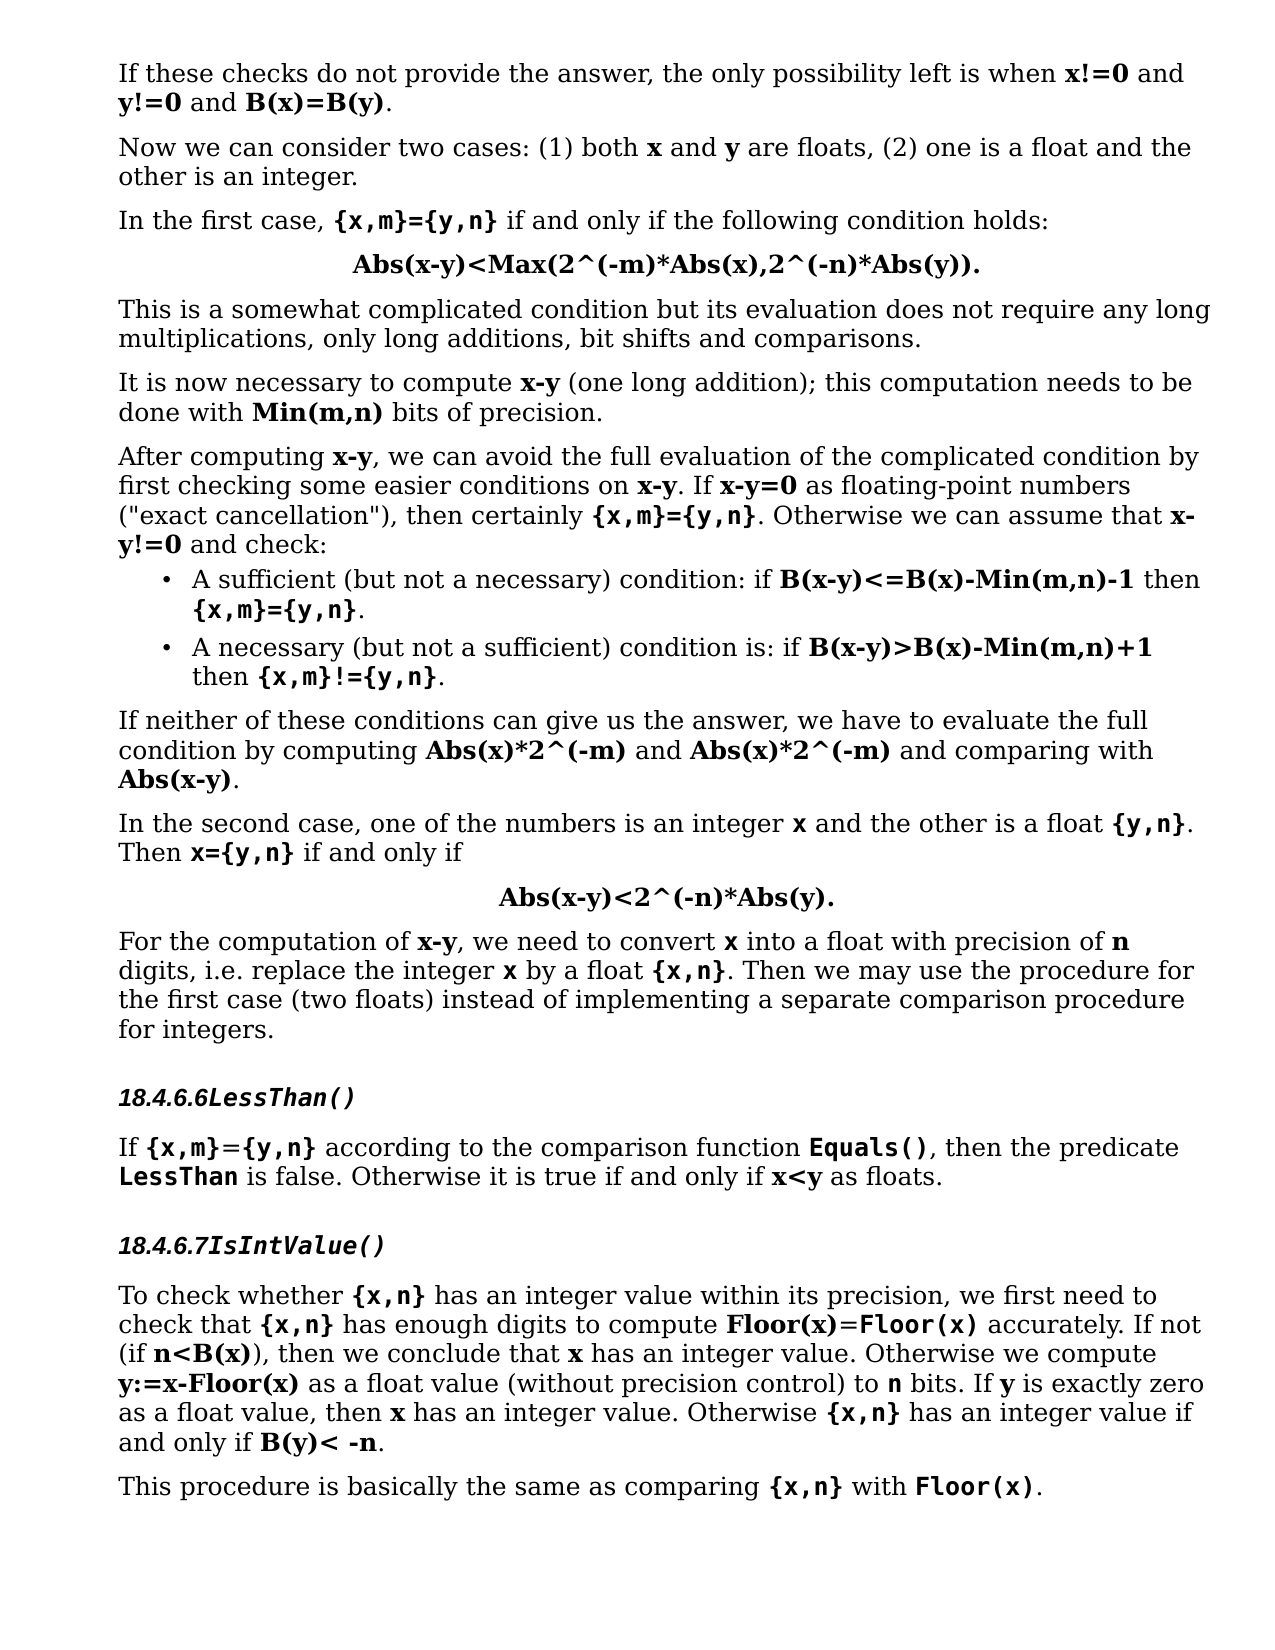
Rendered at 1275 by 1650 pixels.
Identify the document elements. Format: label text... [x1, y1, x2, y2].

text Now we can consider two cases: (1) both x and y are floats, (2) one is a float and the other is an integer. [118, 133, 1216, 191]
text If these checks do not provide the answer, the only possibility left is when x!=0 and y!=0 and B(x)=B(y). [118, 59, 1216, 118]
text Abs(x-y)<Max(2^(-m)*Abs(x),2^(-n)*Abs(y)). [118, 251, 1216, 280]
list A sufficient (but not a necessary) condition: if B(x-y)<=B(x)-Min(m,n)-1 then {x,m}={y,n}. [162, 566, 1216, 624]
text To check whether {x,n} has an integer value within its precision, we first need to check that {x,n} has enough digits to compute Floor(x)=Floor(x) accurately. If not (if n<B(x)), then we conclude that x has an integer value. Otherwise we compute y:=x-Floor(x) as a float value (without precision control) to n bits. If y is exactly zero as a float value, then x has an integer value. Otherwise {x,n} has an integer value if and only if B(y)< -n. [118, 1281, 1216, 1457]
subtitle LessThan() [118, 1083, 1216, 1112]
text If {x,m}={y,n} according to the comparison function Equals(), then the predicate LessThan is false. Otherwise it is true if and only if x<y as floats. [118, 1133, 1216, 1192]
text This procedure is basically the same as comparing {x,n} with Floor(x). [118, 1472, 1216, 1501]
text If neither of these conditions can give us the answer, we have to evaluate the full condition by computing Abs(x)*2^(-m) and Abs(x)*2^(-m) and comparing with Abs(x-y). [118, 707, 1216, 794]
subtitle IsIntValue() [118, 1231, 1216, 1260]
text After computing x-y, we can avoid the full evaluation of the complicated condition by first checking some easier conditions on x-y. If x-y=0 as floating-point numbers ("exact cancellation"), then certainly {x,m}={y,n}. Otherwise we can assume that x-y!=0 and check: [118, 442, 1216, 559]
list A necessary (but not a sufficient) condition is: if B(x-y)>B(x)-Min(m,n)+1 then {x,m}!={y,n}. [162, 633, 1216, 692]
text In the second case, one of the numbers is an integer x and the other is a float {y,n}. Then x={y,n} if and only if [118, 809, 1216, 868]
text Abs(x-y)<2^(-n)*Abs(y). [118, 883, 1216, 912]
text For the computation of x-y, we need to convert x into a float with precision of n digits, i.e. replace the integer x by a float {x,n}. Then we may use the procedure for the first case (two floats) instead of implementing a separate comparison procedure for integers. [118, 927, 1216, 1044]
text It is now necessary to compute x-y (one long addition); this computation needs to be done with Min(m,n) bits of precision. [118, 368, 1216, 427]
text In the first case, {x,m}={y,n} if and only if the following condition holds: [118, 206, 1216, 236]
text This is a somewhat complicated condition but its evaluation does not require any long multiplications, only long additions, bit shifts and comparisons. [118, 295, 1216, 353]
